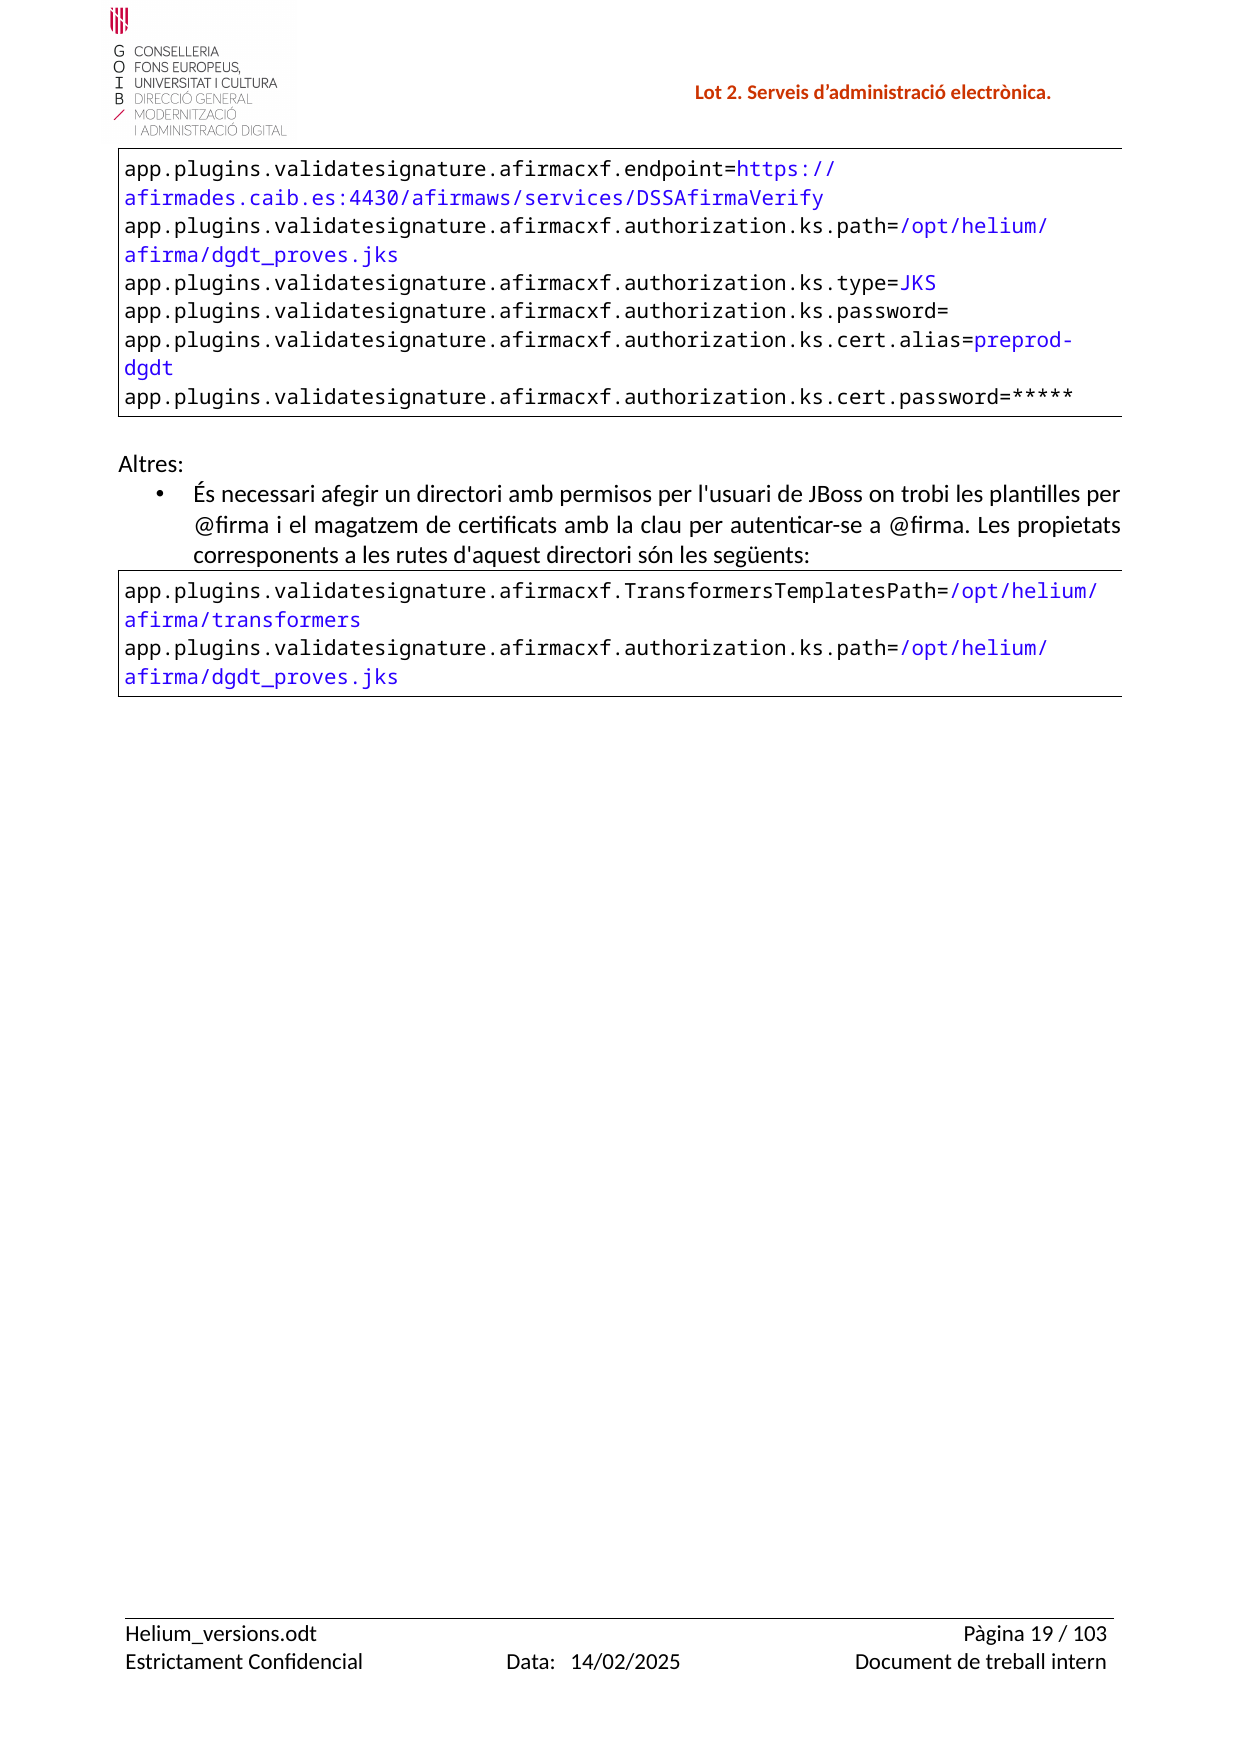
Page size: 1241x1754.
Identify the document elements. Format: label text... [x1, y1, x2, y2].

text Altres: [118, 448, 1122, 478]
picture [100, 0, 297, 144]
list És necessari afegir un directori amb permisos per l'usuari de JBoss on trobi les plantilles per @firma i el magatzem de certificats amb la clau per autenticar-se a @firma. Les propietats corresponents a les rutes d'aquest directori són les següents: [156, 478, 1122, 570]
table_header app.plugins.validatesignature.afirmacxf.endpoint=https://afirmades.caib.es:4430/afirmaws/services/DSSAfirmaVerify app.plugins.validatesignature.afirmacxf.authorization.ks.path=/opt/helium/afirma/dgdt_proves.jks app.plugins.validatesignature.afirmacxf.authorization.ks.type=JKS app.plugins.validatesignature.afirmacxf.authorization.ks.password= app.plugins.validatesignature.afirmacxf.authorization.ks.cert.alias=preprod-dgdt app.plugins.validatesignature.afirmacxf.authorization.ks.cert.password=***** [119, 149, 1122, 416]
table_header app.plugins.validatesignature.afirmacxf.TransformersTemplatesPath=/opt/helium/afirma/transformers app.plugins.validatesignature.afirmacxf.authorization.ks.path=/opt/helium/afirma/dgdt_proves.jks [119, 571, 1122, 696]
